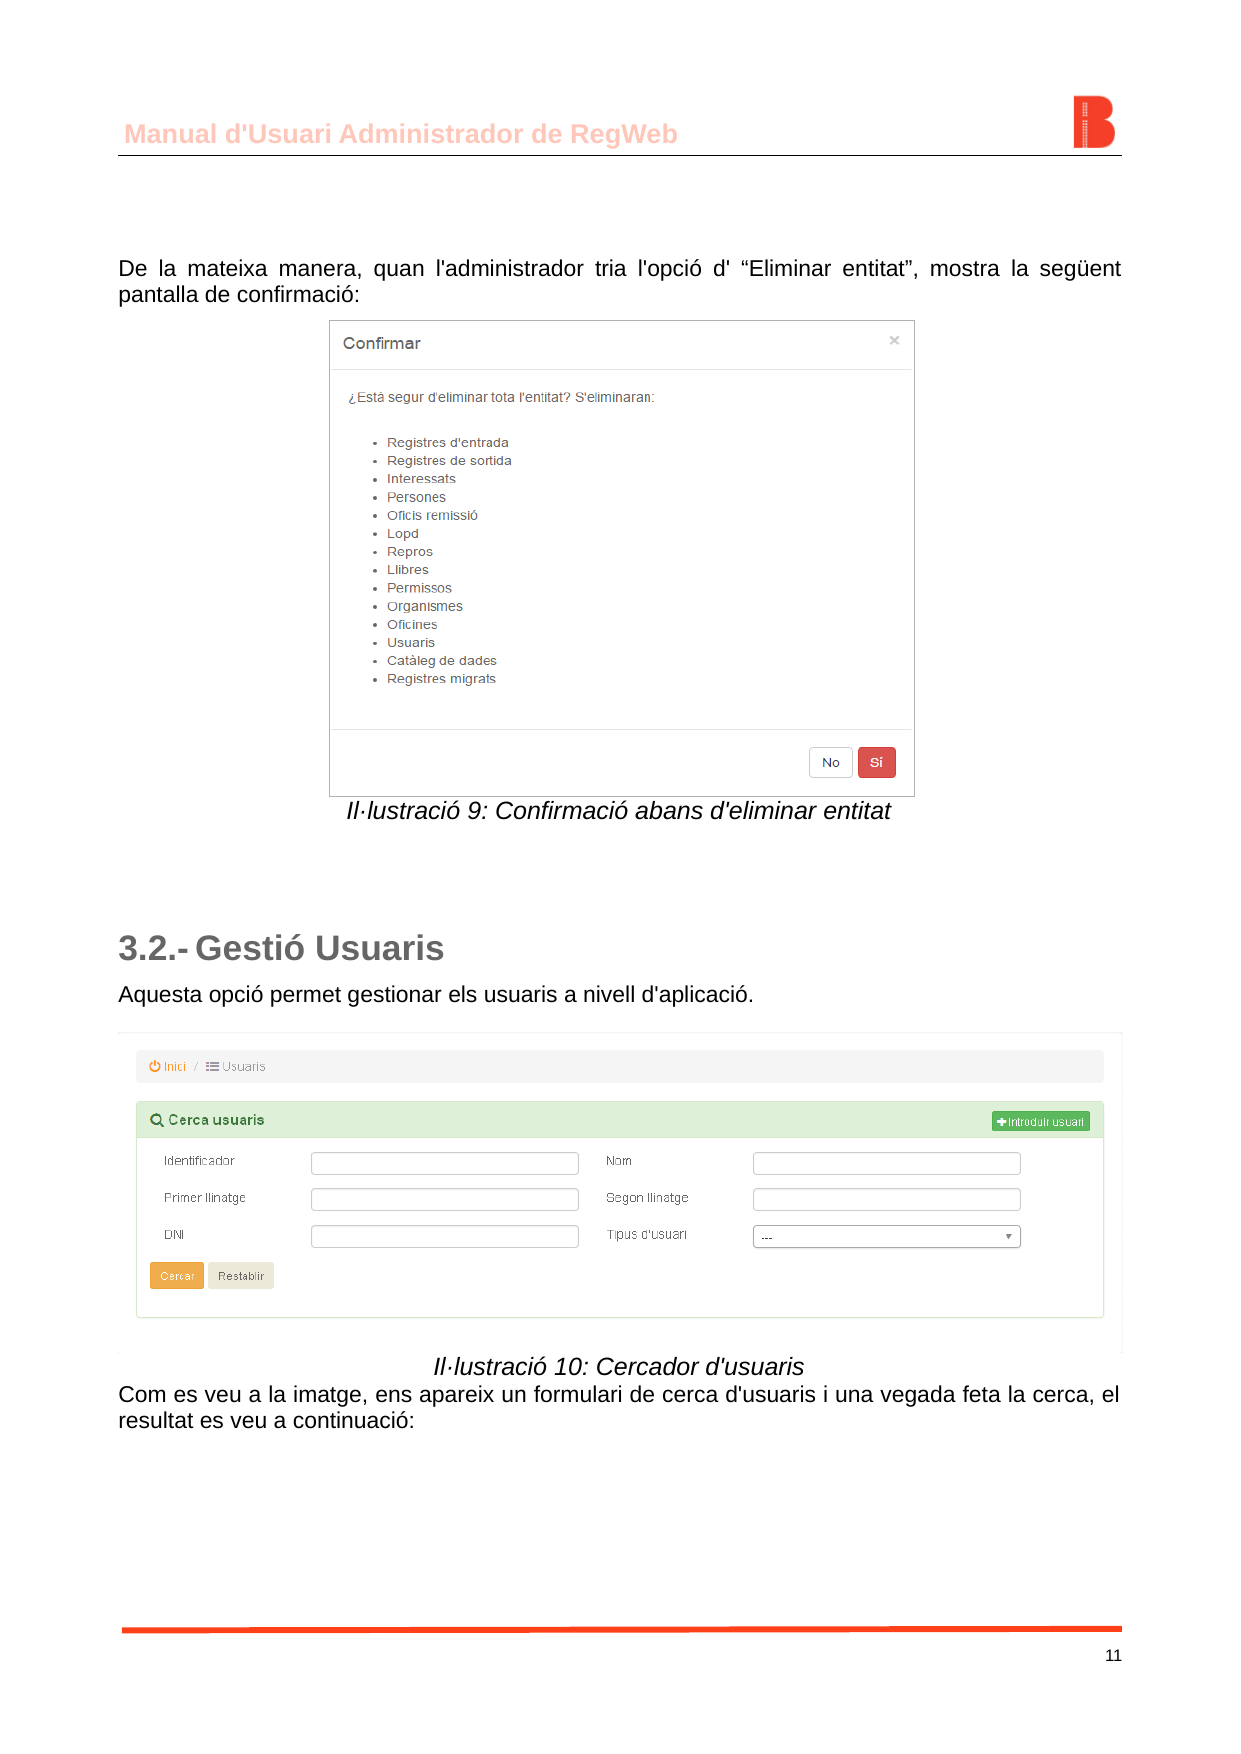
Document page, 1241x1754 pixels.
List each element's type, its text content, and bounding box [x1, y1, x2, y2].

text Aquesta opció permet gestionar els usuaris a nivell d'aplicació. [118, 981, 1122, 1007]
text Il·lustració 9: Confirmació abans d'eliminar entitat [118, 793, 1122, 825]
text Il·lustració 10: Cercador d'usuaris [118, 1353, 1122, 1381]
text Com es veu a la imatge, ens apareix un formulari de cerca d'usuaris i una vegada feta la cerca, el resultat es veu a continuació: [118, 1381, 1122, 1434]
picture [1072, 94, 1117, 150]
picture [118, 1032, 1123, 1353]
text De la mateixa manera, quan l'administrador tria l'opció d' “Eliminar entitat”, mostra la següent pantalla de confirmació: [118, 254, 1122, 307]
subtitle Gestió Usuaris [118, 927, 1122, 968]
picture [331, 322, 912, 793]
